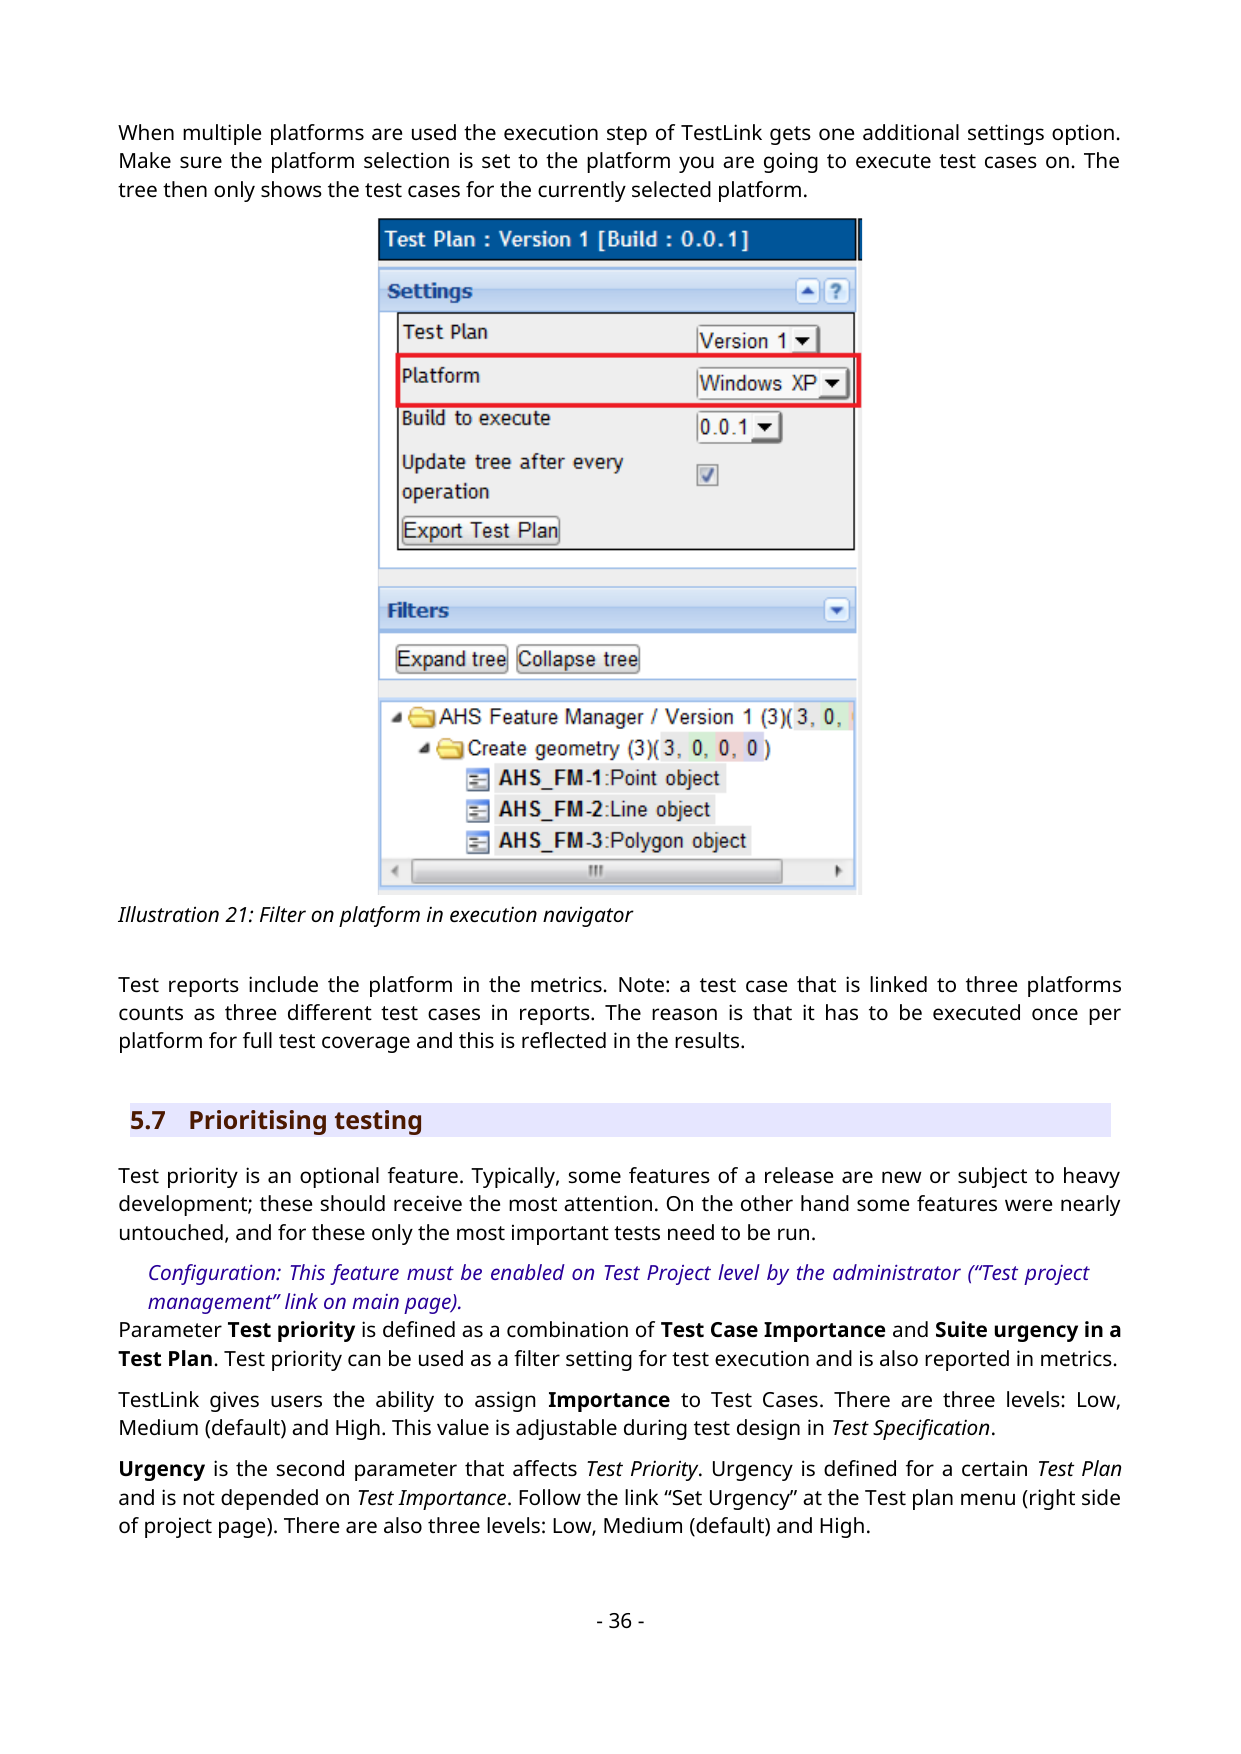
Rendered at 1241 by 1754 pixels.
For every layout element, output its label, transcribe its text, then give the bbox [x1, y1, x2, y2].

text Configuration: This feature must be enabled on Test Project level by the administrator (“Test project management” link on main page). [148, 1258, 1093, 1315]
text Test priority is an optional feature. Typically, some features of a release are new or subject to heavy development; these should receive the most attention. On the other hand some features were nearly untouched, and for these only the most important tests need to be run. [118, 1161, 1122, 1246]
text Test reports include the platform in the metrics. Note: a test case that is linked to three platforms counts as three different test cases in reports. The reason is that it has to be executed once per platform for full test coverage and this is reflected in the results. [118, 970, 1122, 1055]
text When multiple platforms are used the execution step of TestLink gets one additional settings option. Make sure the platform selection is set to the platform you are going to execute test cases on. The tree then only shows the test cases for the currently selected platform. [118, 118, 1122, 203]
text TestLink gives users the ability to assign Importance to Test Cases. There are three levels: Low, Medium (default) and High. This value is adjustable during test design in Test Specification. [118, 1385, 1122, 1442]
text Parameter Test priority is defined as a combination of Test Case Importance and Suite urgency in a Test Plan. Test priority can be used as a filter setting for test execution and is also reported in metrics. [118, 1315, 1122, 1372]
subtitle Prioritising testing [130, 1103, 1111, 1137]
text Urgency is the second parameter that affects Test Priority. Urgency is defined for a certain Test Plan and is not depended on Test Importance. Follow the link “Set Urgency” at the Test plan menu (right side of project page). There are also three levels: Low, Medium (default) and High. [118, 1454, 1122, 1539]
picture [377, 218, 863, 895]
text Illustration 21: Filter on platform in execution navigator [118, 895, 1122, 929]
